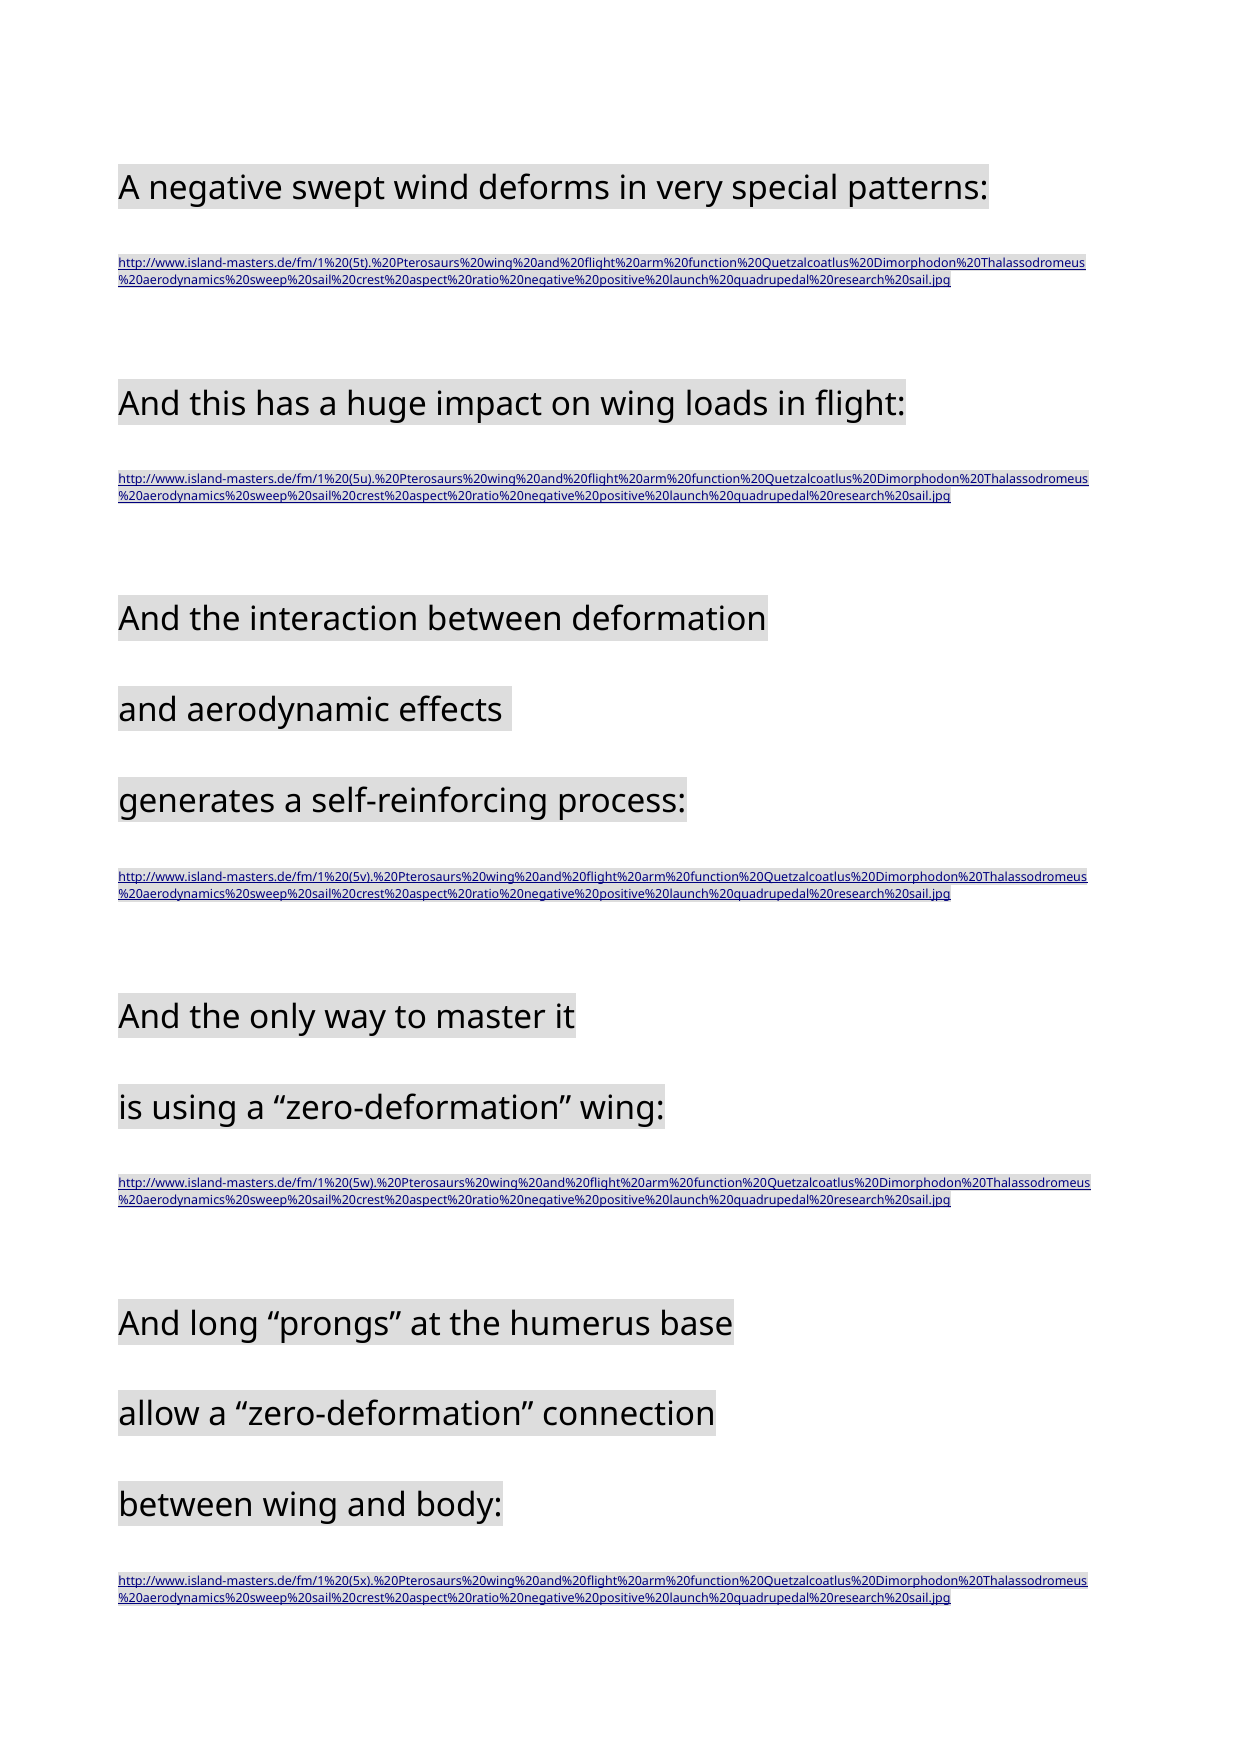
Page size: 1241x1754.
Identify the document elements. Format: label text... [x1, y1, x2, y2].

text allow a “zero-deformation” connection [118, 1390, 1122, 1436]
text http://www.island-masters.de/fm/1%20(5v).%20Pterosaurs%20wing%20and%20flight%20arm%20function%20Quetzalcoatlus%20Dimorphodon%20Thalassodromeus%20aerodynamics%20sweep%20sail%20crest%20aspect%20ratio%20negative%20positive%20launch%20quadrupedal%20research%20sail.jpg [118, 868, 1122, 902]
text And the only way to master it [118, 993, 1122, 1038]
text A negative swept wind deforms in very special patterns: [118, 163, 1122, 209]
text And this has a huge impact on wing loads in flight: [118, 379, 1122, 425]
text and aerodynamic effects [118, 686, 1122, 731]
text is using a “zero-deformation” wing: [118, 1083, 1122, 1129]
text http://www.island-masters.de/fm/1%20(5t).%20Pterosaurs%20wing%20and%20flight%20arm%20function%20Quetzalcoatlus%20Dimorphodon%20Thalassodromeus%20aerodynamics%20sweep%20sail%20crest%20aspect%20ratio%20negative%20positive%20launch%20quadrupedal%20research%20sail.jpg [118, 254, 1122, 288]
text generates a self-reinforcing process: [118, 777, 1122, 822]
text And long “prongs” at the humerus base [118, 1299, 1122, 1345]
text between wing and body: [118, 1481, 1122, 1526]
text http://www.island-masters.de/fm/1%20(5u).%20Pterosaurs%20wing%20and%20flight%20arm%20function%20Quetzalcoatlus%20Dimorphodon%20Thalassodromeus%20aerodynamics%20sweep%20sail%20crest%20aspect%20ratio%20negative%20positive%20launch%20quadrupedal%20research%20sail.jpg [118, 470, 1122, 504]
text http://www.island-masters.de/fm/1%20(5w).%20Pterosaurs%20wing%20and%20flight%20arm%20function%20Quetzalcoatlus%20Dimorphodon%20Thalassodromeus%20aerodynamics%20sweep%20sail%20crest%20aspect%20ratio%20negative%20positive%20launch%20quadrupedal%20research%20sail.jpg [118, 1174, 1122, 1208]
text And the interaction between deformation [118, 595, 1122, 641]
text http://www.island-masters.de/fm/1%20(5x).%20Pterosaurs%20wing%20and%20flight%20arm%20function%20Quetzalcoatlus%20Dimorphodon%20Thalassodromeus%20aerodynamics%20sweep%20sail%20crest%20aspect%20ratio%20negative%20positive%20launch%20quadrupedal%20research%20sail.jpg [118, 1572, 1122, 1606]
